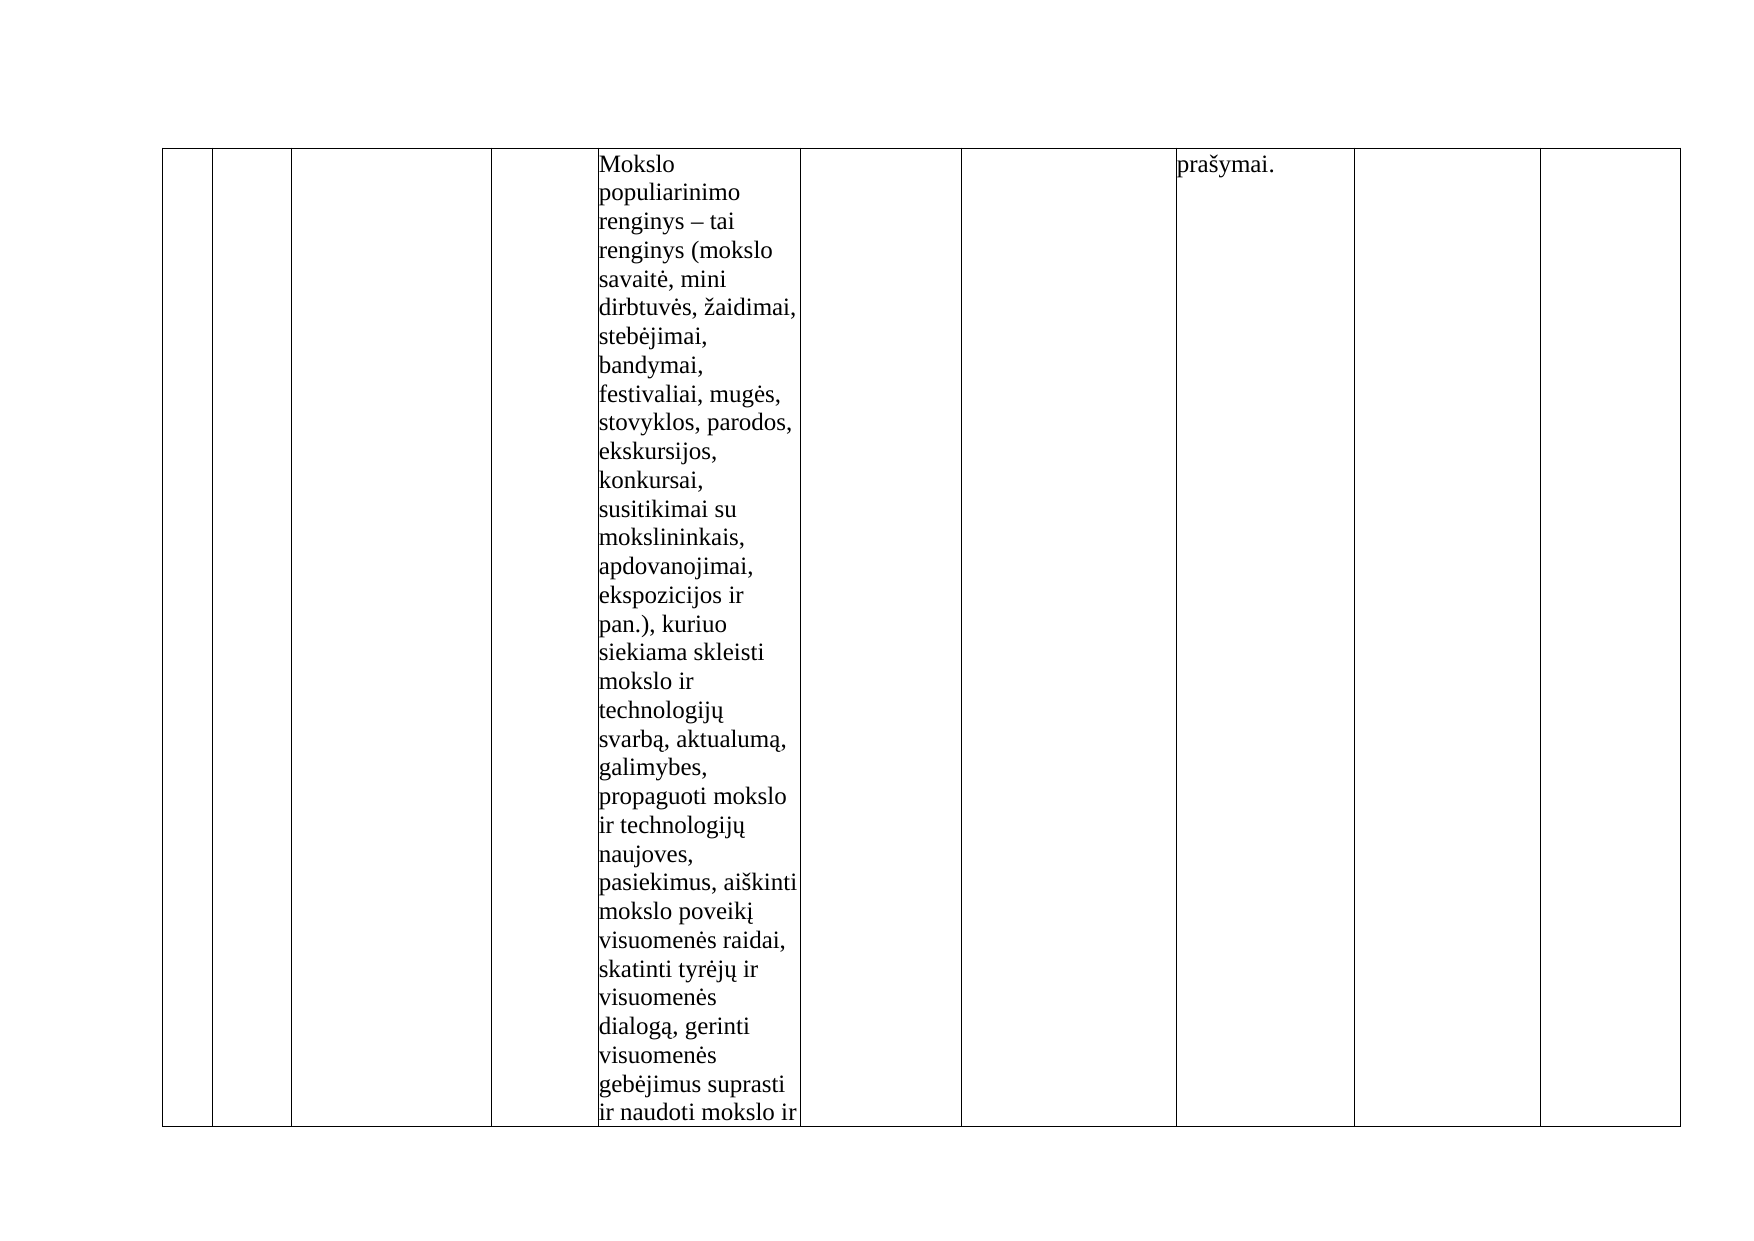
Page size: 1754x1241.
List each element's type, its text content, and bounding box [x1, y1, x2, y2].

table_cell [1541, 149, 1680, 1126]
table_cell [292, 149, 491, 1126]
table_cell [801, 149, 961, 1126]
table_cell [962, 149, 1176, 1126]
table_cell [492, 149, 598, 1126]
table_cell [1355, 149, 1540, 1126]
table_cell Mokslo populiarinimo renginys – tai renginys (mokslo savaitė, mini dirbtuvės, žaidimai, stebėjimai, bandymai, festivaliai, mugės, stovyklos, parodos, ekskursijos, konkursai, susitikimai su mokslininkais, apdovanojimai, ekspozicijos ir pan.), kuriuo siekiama skleisti mokslo ir technologijų svarbą, aktualumą, galimybes, propaguoti mokslo ir technologijų naujoves, pasiekimus, aiškinti mokslo poveikį visuomenės raidai, skatinti tyrėjų ir visuomenės dialogą, gerinti visuomenės gebėjimus suprasti ir naudoti mokslo ir [599, 149, 800, 1126]
table_cell prašymai. [1177, 149, 1354, 1126]
table_cell [163, 149, 212, 1126]
table_cell [213, 149, 291, 1126]
